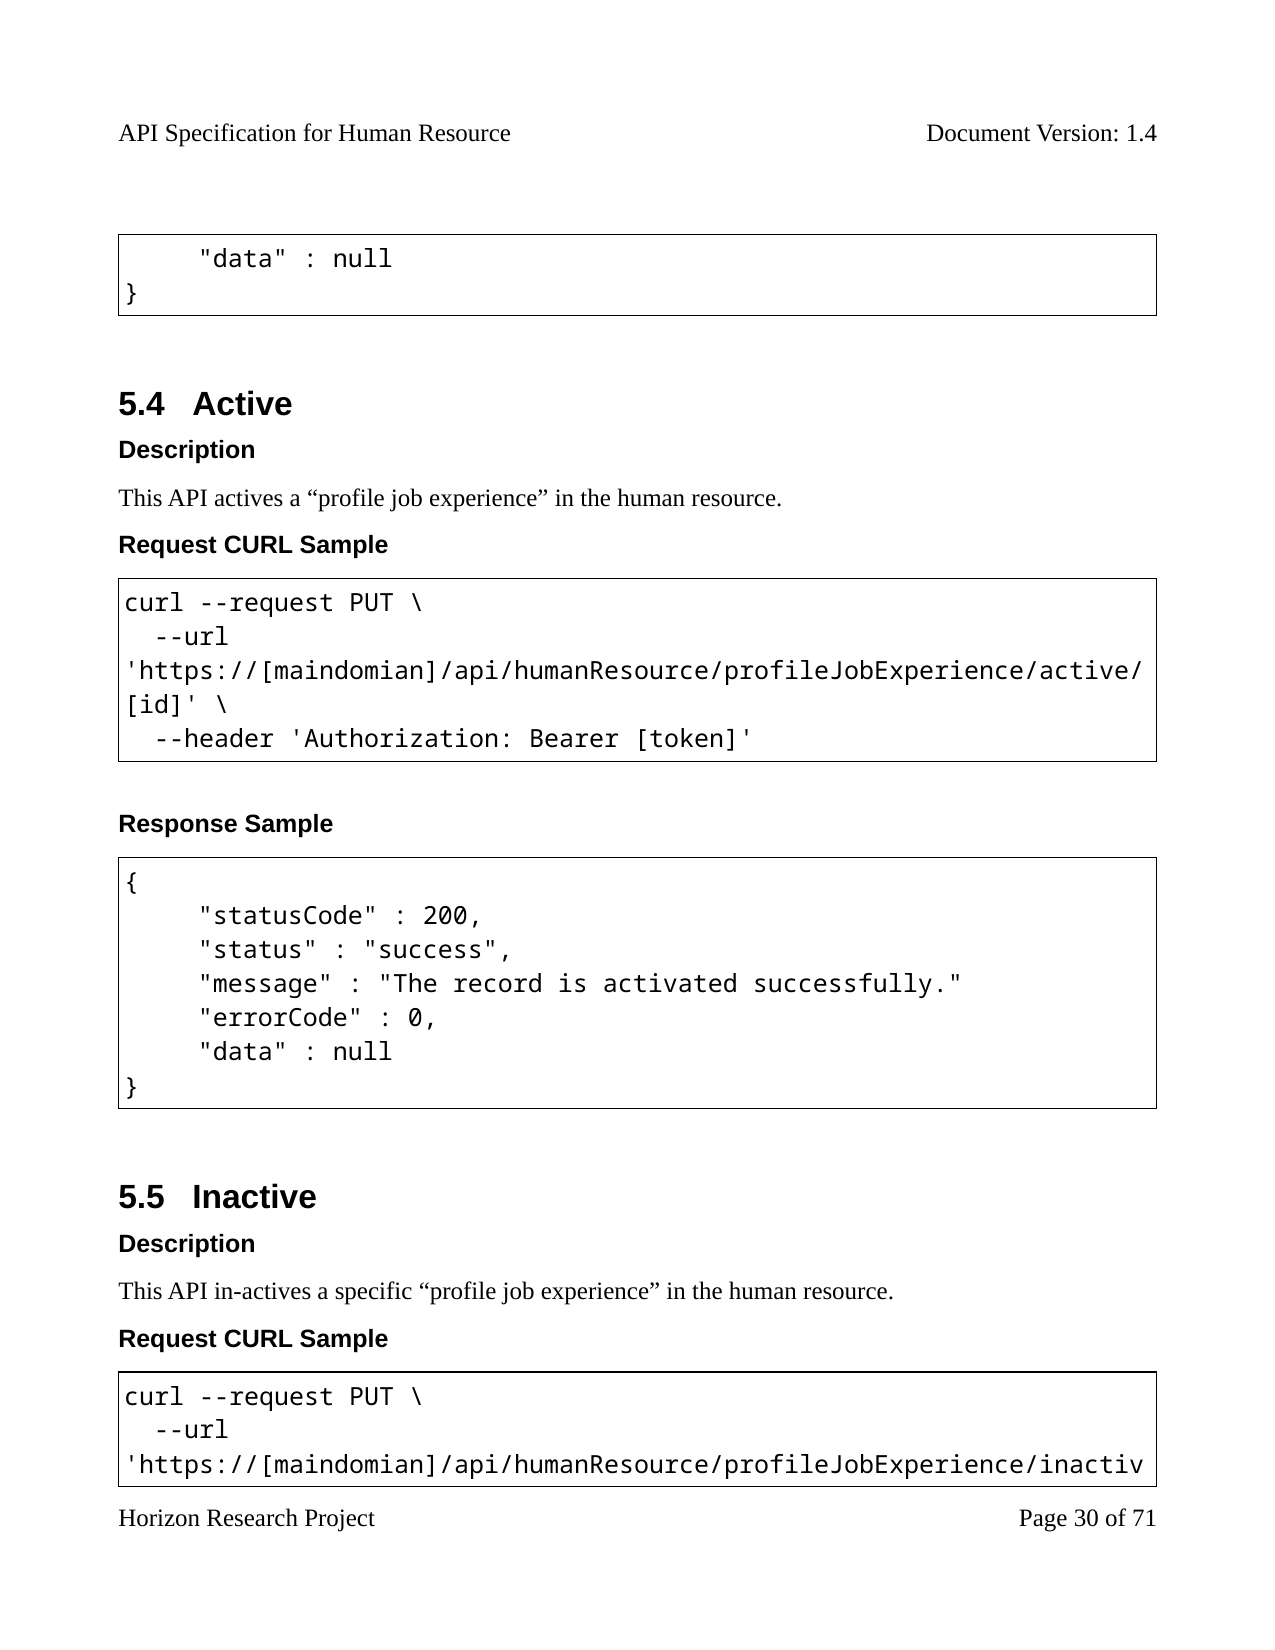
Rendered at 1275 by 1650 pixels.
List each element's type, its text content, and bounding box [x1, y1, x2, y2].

text Description [118, 435, 1157, 464]
text Request CURL Sample [118, 530, 1157, 559]
text This API in-actives a specific “profile job experience” in the human resource. [118, 1276, 1157, 1305]
subtitle Active [118, 384, 1157, 423]
table_header { "statusCode" : 200, "status" : "success", "message" : "The record is activated successfully." "errorCode" : 0, "data" : null } [119, 858, 1156, 1108]
text This API actives a “profile job experience” in the human resource. [118, 483, 1157, 511]
table_header curl --request PUT \ --url 'https://[maindomian]/api/humanResource/profileJobExperience/active/[id]' \ --header 'Authorization: Bearer [token]' [119, 579, 1156, 761]
table_header curl --request PUT \ --url 'https://[maindomian]/api/humanResource/profileJobExperience/inactiv [119, 1373, 1156, 1486]
subtitle Inactive [118, 1177, 1157, 1216]
table_header "data" : null } [119, 235, 1156, 314]
text Response Sample [118, 809, 1157, 838]
text Request CURL Sample [118, 1324, 1157, 1352]
text Description [118, 1228, 1157, 1257]
